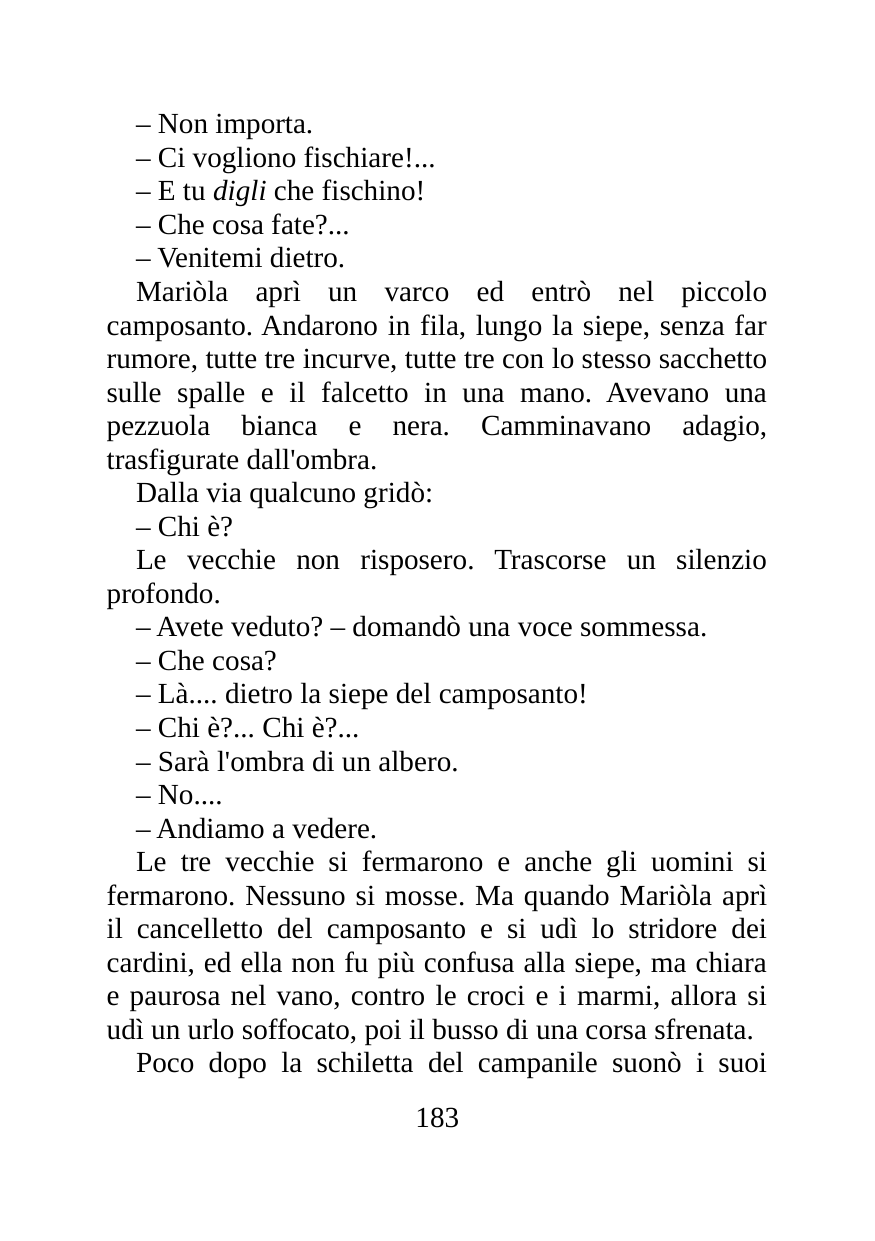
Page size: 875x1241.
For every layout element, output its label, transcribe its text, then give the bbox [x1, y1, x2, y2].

text ‒ Là.... dietro la siepe del camposanto! [106, 677, 768, 710]
text ‒ Chi è? [106, 509, 768, 542]
text Le tre vecchie si fermarono e anche gli uomini si fermarono. Nessuno si mosse. Ma quando Mariòla aprì il cancelletto del camposanto e si udì lo stridore dei cardini, ed ella non fu più confusa alla siepe, ma chiara e paurosa nel vano, contro le croci e i marmi, allora si udì un urlo soffocato, poi il busso di una corsa sfrenata. [106, 844, 768, 1046]
text ‒ No.... [106, 777, 768, 811]
text ‒ Non importa. [106, 106, 768, 140]
text ‒ Che cosa fate?... [106, 207, 768, 241]
text ‒ Andiamo a vedere. [106, 811, 768, 844]
text ‒ E tu digli che fischino! [106, 173, 768, 207]
text ‒ Chi è?... Chi è?... [106, 710, 768, 744]
text ‒ Che cosa? [106, 643, 768, 677]
text ‒ Sarà l'ombra di un albero. [106, 744, 768, 777]
text ‒ Avete veduto? ‒ domandò una voce sommessa. [106, 609, 768, 643]
text ‒ Venitemi dietro. [106, 241, 768, 274]
text Le vecchie non risposero. Trascorse un silenzio profondo. [106, 542, 768, 609]
text Mariòla aprì un varco ed entrò nel piccolo camposanto. Andarono in fila, lungo la siepe, senza far rumore, tutte tre incurve, tutte tre con lo stesso sacchetto sulle spalle e il falcetto in una mano. Avevano una pezzuola bianca e nera. Camminavano adagio, trasfigurate dall'ombra. [106, 274, 768, 475]
text Dalla via qualcuno gridò: [106, 475, 768, 509]
text Poco dopo la schiletta del campanile suonò i suoi [106, 1046, 768, 1079]
text ‒ Ci vogliono fischiare!... [106, 140, 768, 173]
